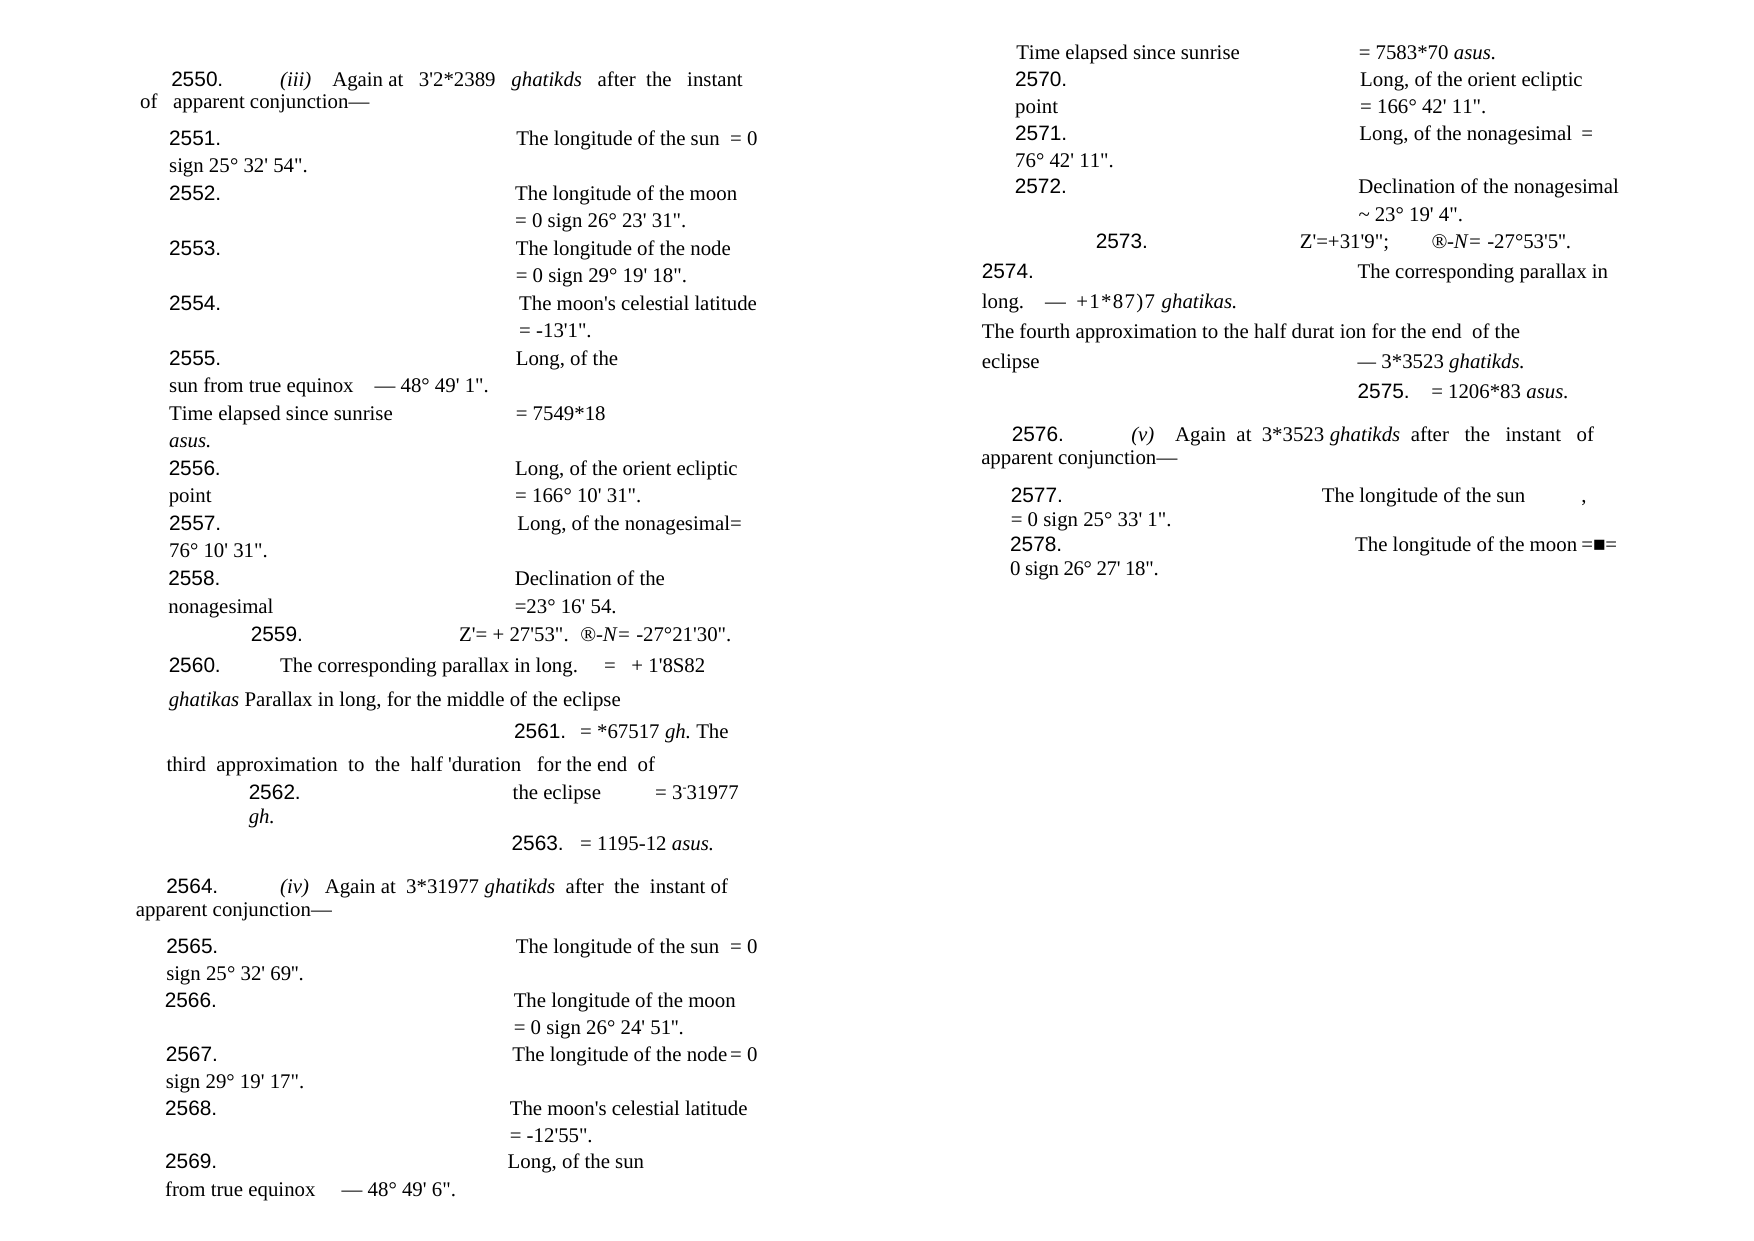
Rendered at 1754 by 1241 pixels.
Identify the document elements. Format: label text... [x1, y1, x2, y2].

list Long, of the nonagesimal = 76° 42' 11". [1015, 118, 1624, 172]
list The longitude of the moon = 0 sign 26° 23' 31". [169, 178, 766, 233]
list Long, of the sun from true equinox — 48° 49' 6". [165, 1147, 652, 1201]
list Long, of the nonagesimal = 76° 10' 31". [169, 508, 766, 563]
list Long, of the sun from true equinox — 48° 49' 1". Time elapsed since sunrise = 7549*18 asus. [169, 343, 652, 453]
list The moon's celestial latitude = -12'55". [165, 1093, 766, 1147]
list The longitude of the node = 0 sign 29° 19' 18". [169, 233, 766, 288]
list = 1195-12 asus. [511, 831, 766, 855]
list The longitude of the sun = 0 sign 25° 32' 54". [169, 123, 766, 178]
list Long, of the orient ecliptic point = 166° 42' 11". [1015, 64, 1624, 118]
list The longitude of the sun , = 0 sign 25° 33' 1". [1011, 482, 1624, 531]
list The longitude of the moon = 0 sign 26° 24' 51''. [164, 986, 766, 1039]
list Declination of the nonagesimal =23° 16' 54. [168, 563, 766, 618]
list Long, of the orient ecliptic point = 166° 10' 31". [168, 453, 766, 508]
list Time elapsed since sunrise = 7583*70 asus. [1016, 37, 1510, 64]
list the eclipse = 3-31977 gh. [248, 779, 766, 828]
list Z'= + 27'53". ®-N= -27°21'30". [251, 619, 766, 647]
list The longitude of the moon =■= 0 sign 26° 27' 18". [1010, 532, 1624, 580]
list The longitude of the sun = 0 sign 25° 32' 69''. [166, 932, 766, 986]
list Z'=+31'9"; ®-N= -27°53'5''. [1096, 227, 1624, 254]
list The longitude of the node = 0 sign 29° 19' 17". [166, 1039, 766, 1093]
list Declination of the nonagesimal ~ 23° 19' 4". [1014, 172, 1624, 226]
list (v) Again at 3*3523 ghatikds after the instant of apparent conjunction— [981, 423, 1624, 469]
list The moon's celestial latitude = -13'1". [169, 288, 766, 343]
list = 1206*83 asus. [1357, 374, 1624, 404]
list = *67517 gh. The third approximation to the half 'duration for the end of [166, 713, 766, 778]
list (iv) Again at 3*31977 ghatikds after the instant of apparent conjunction— [136, 876, 766, 921]
list The corresponding parallax in long. — +1*87)7 ghatikas. The fourth approximation to the half durat ion for the end of the eclipse — 3*3523 ghatikds. [982, 254, 1624, 374]
list (iii) Again at 3'2*2389 ghatikds after the instant of apparent conjunction— [140, 68, 766, 113]
list The corresponding parallax in long. = + 1'8S82 ghatikas Parallax in long, for the middle of the eclipse [168, 647, 728, 713]
